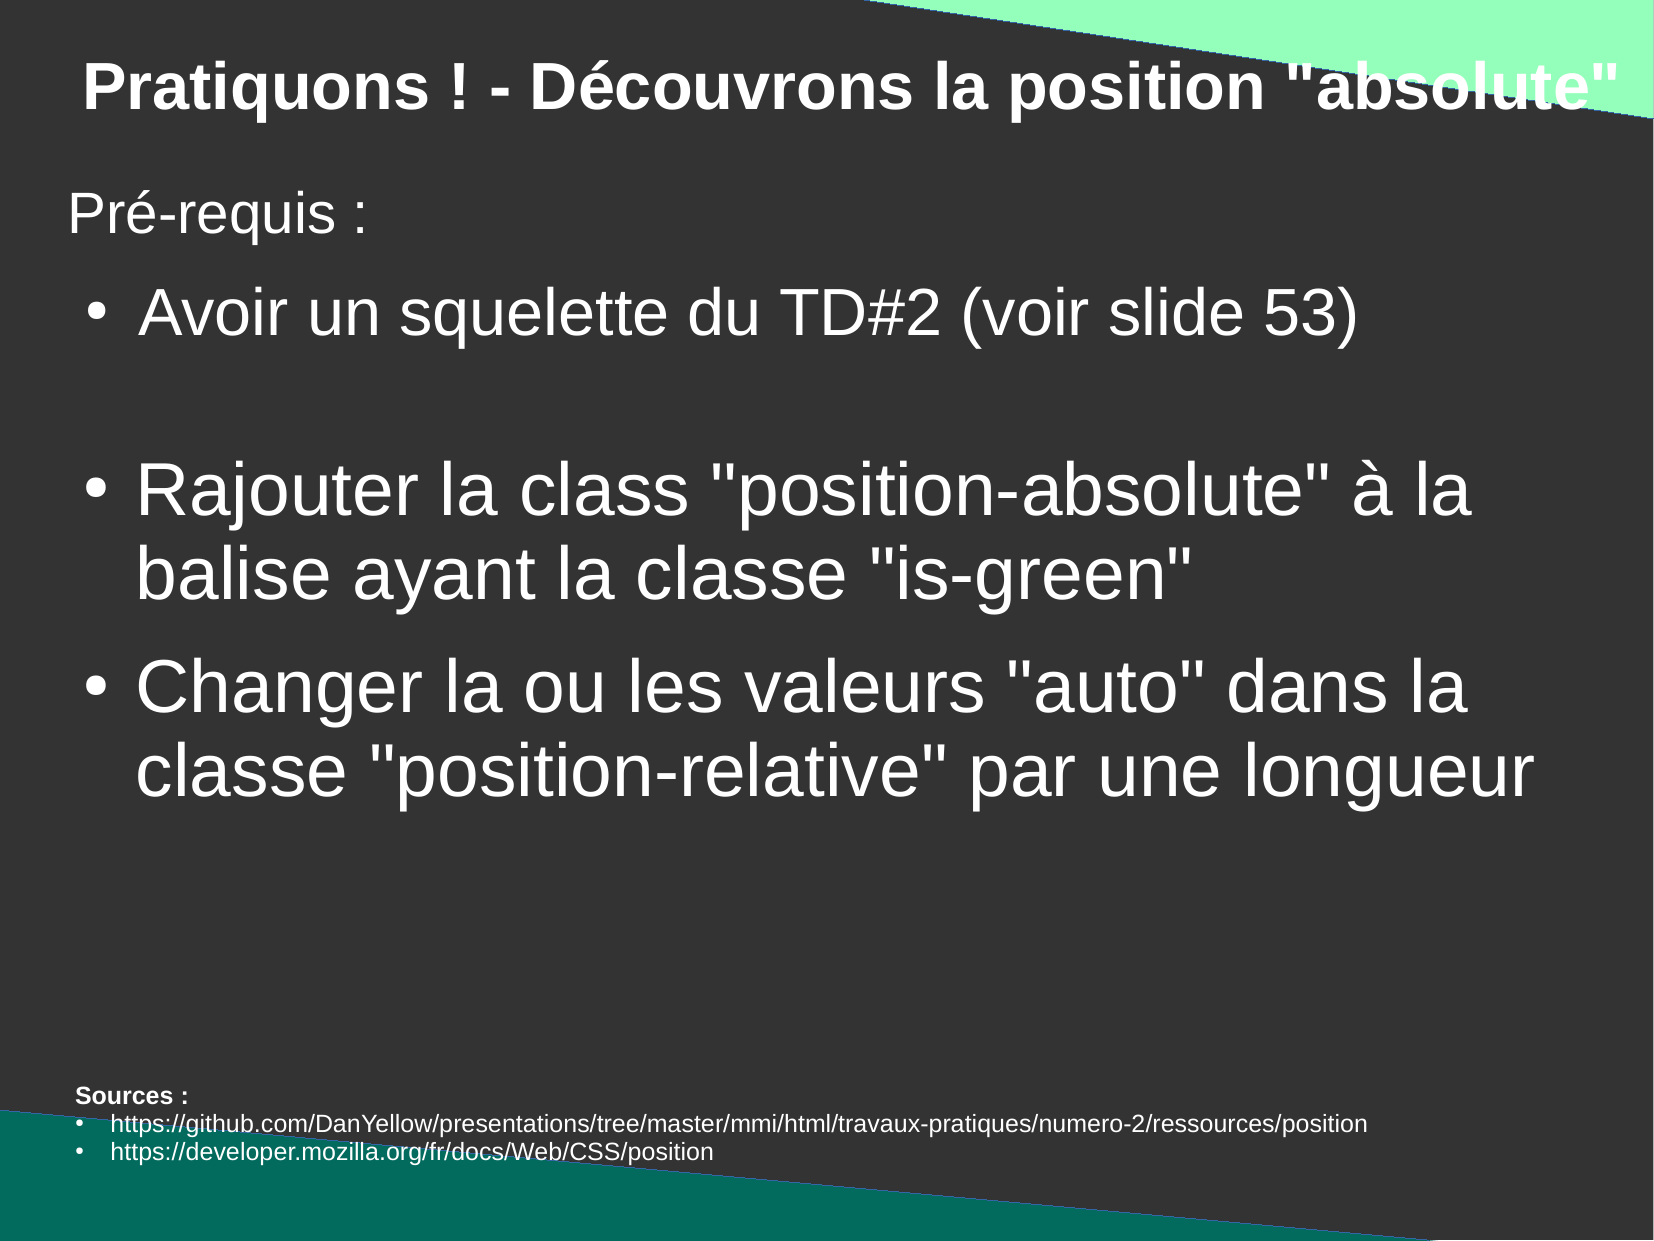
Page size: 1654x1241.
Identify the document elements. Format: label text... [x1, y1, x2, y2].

title Pratiquons ! - Découvrons la position "absolute" [82, 49, 1630, 199]
text_box [864, 0, 1654, 119]
text_box Sources : https://github.com/DanYellow/presentations/tree/master/mmi/html/travaux-pratiques/numero-2/ressources/position https://developer.mozilla.org/fr/docs/Web/CSS/position [60, 1074, 1546, 1217]
list Pré-requis : Avoir un squelette du TD#2 (voir slide 53) [67, 180, 1607, 390]
list Rajouter la class "position-absolute" à la balise ayant la classe "is-green" Changer la ou les valeurs "auto" dans la classe "position-relative" par une longueur [64, 447, 1589, 1004]
